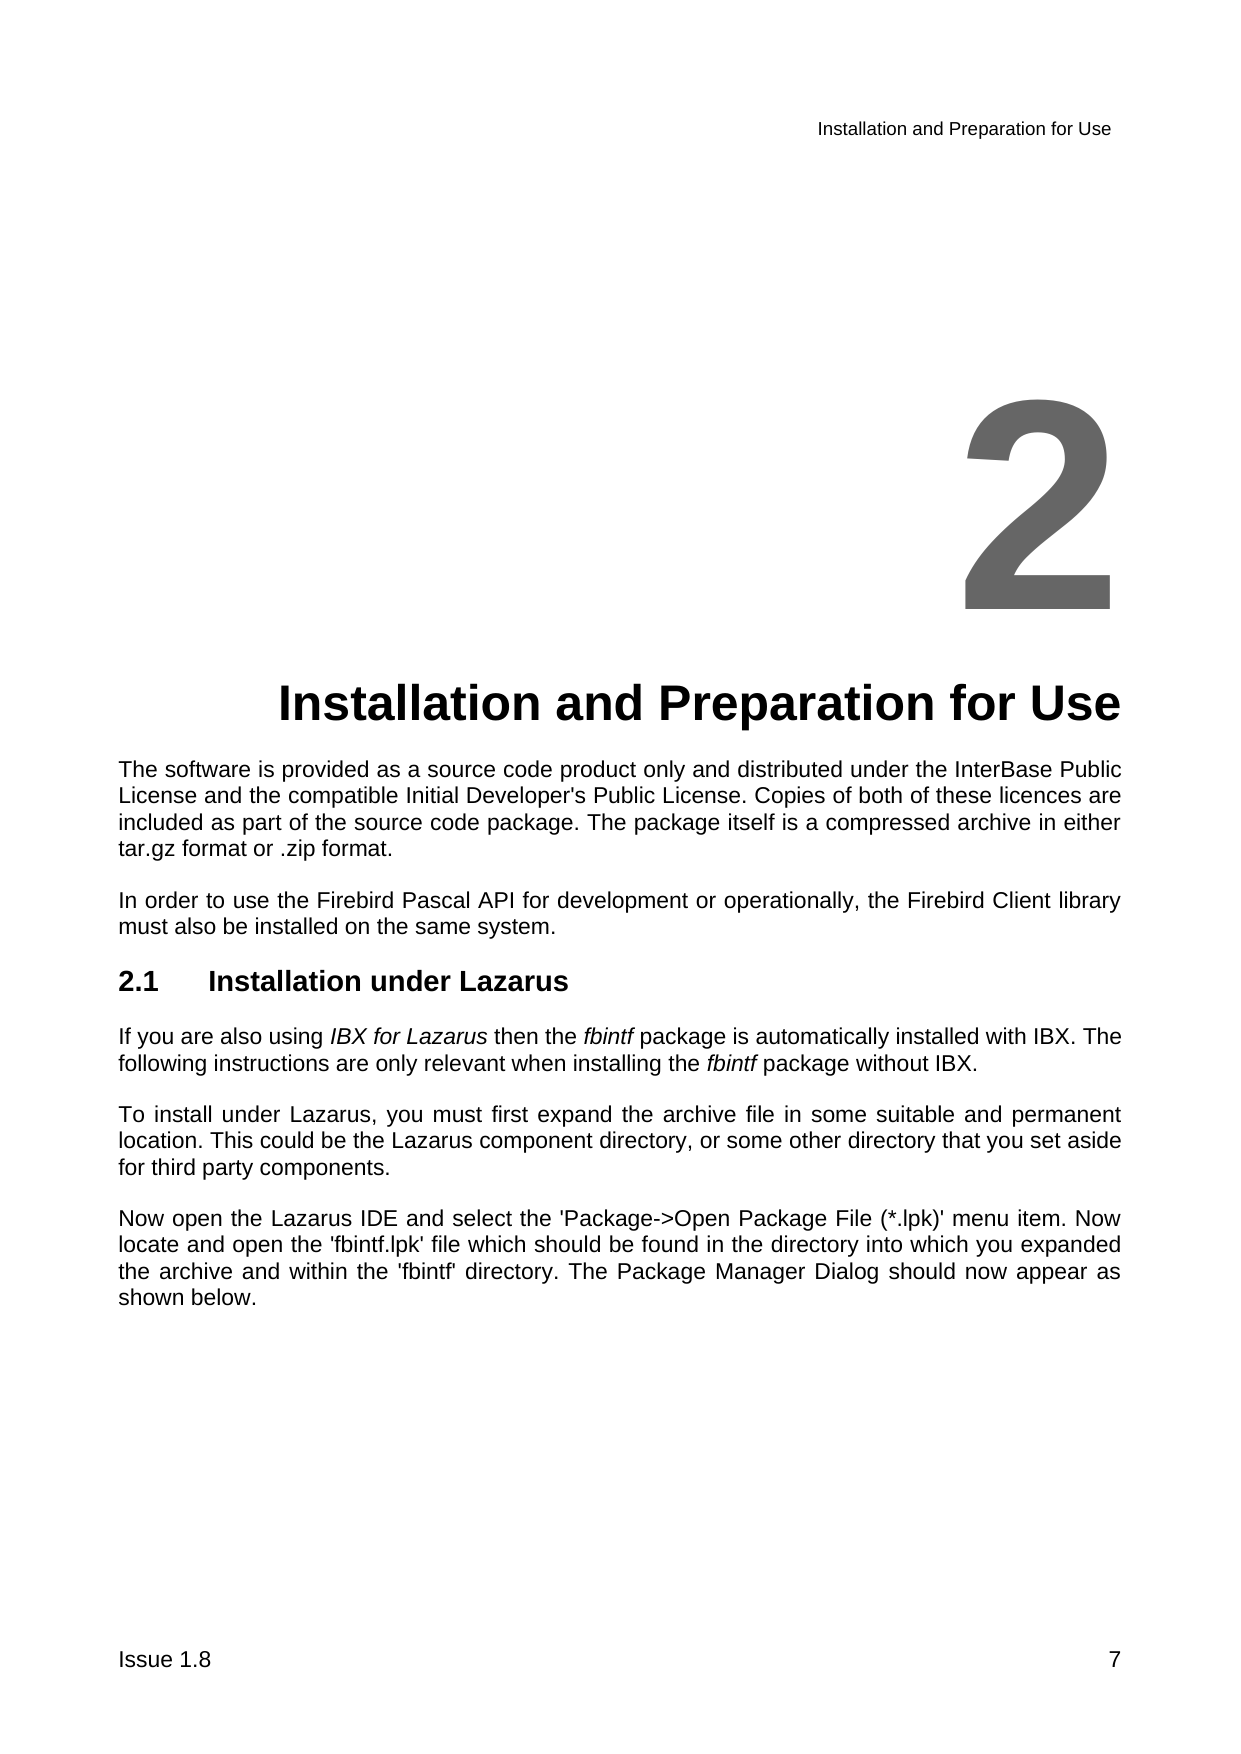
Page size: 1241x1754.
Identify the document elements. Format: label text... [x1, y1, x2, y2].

text To install under Lazarus, you must first expand the archive file in some suitable and permanent location. This could be the Lazarus component directory, or some other directory that you set aside for third party components. [118, 1101, 1122, 1180]
text If you are also using IBX for Lazarus then the fbintf package is automatically installed with IBX. The following instructions are only relevant when installing the fbintf package without IBX. [118, 1023, 1122, 1076]
subtitle Installation and Preparation for Use [81, 328, 1122, 731]
text In order to use the Firebird Pascal API for development or operationally, the Firebird Client library must also be installed on the same system. [118, 887, 1122, 939]
subtitle Installation under Lazarus [118, 964, 1122, 998]
text Now open the Lazarus IDE and select the 'Package->Open Package File (*.lpk)' menu item. Now locate and open the 'fbintf.lpk' file which should be found in the directory into which you expanded the archive and within the 'fbintf' directory. The Package Manager Dialog should now appear as shown below. [118, 1205, 1122, 1311]
text The software is provided as a source code product only and distributed under the InterBase Public License and the compatible Initial Developer's Public License. Copies of both of these licences are included as part of the source code package. The package itself is a compressed archive in either tar.gz format or .zip format. [118, 756, 1122, 862]
